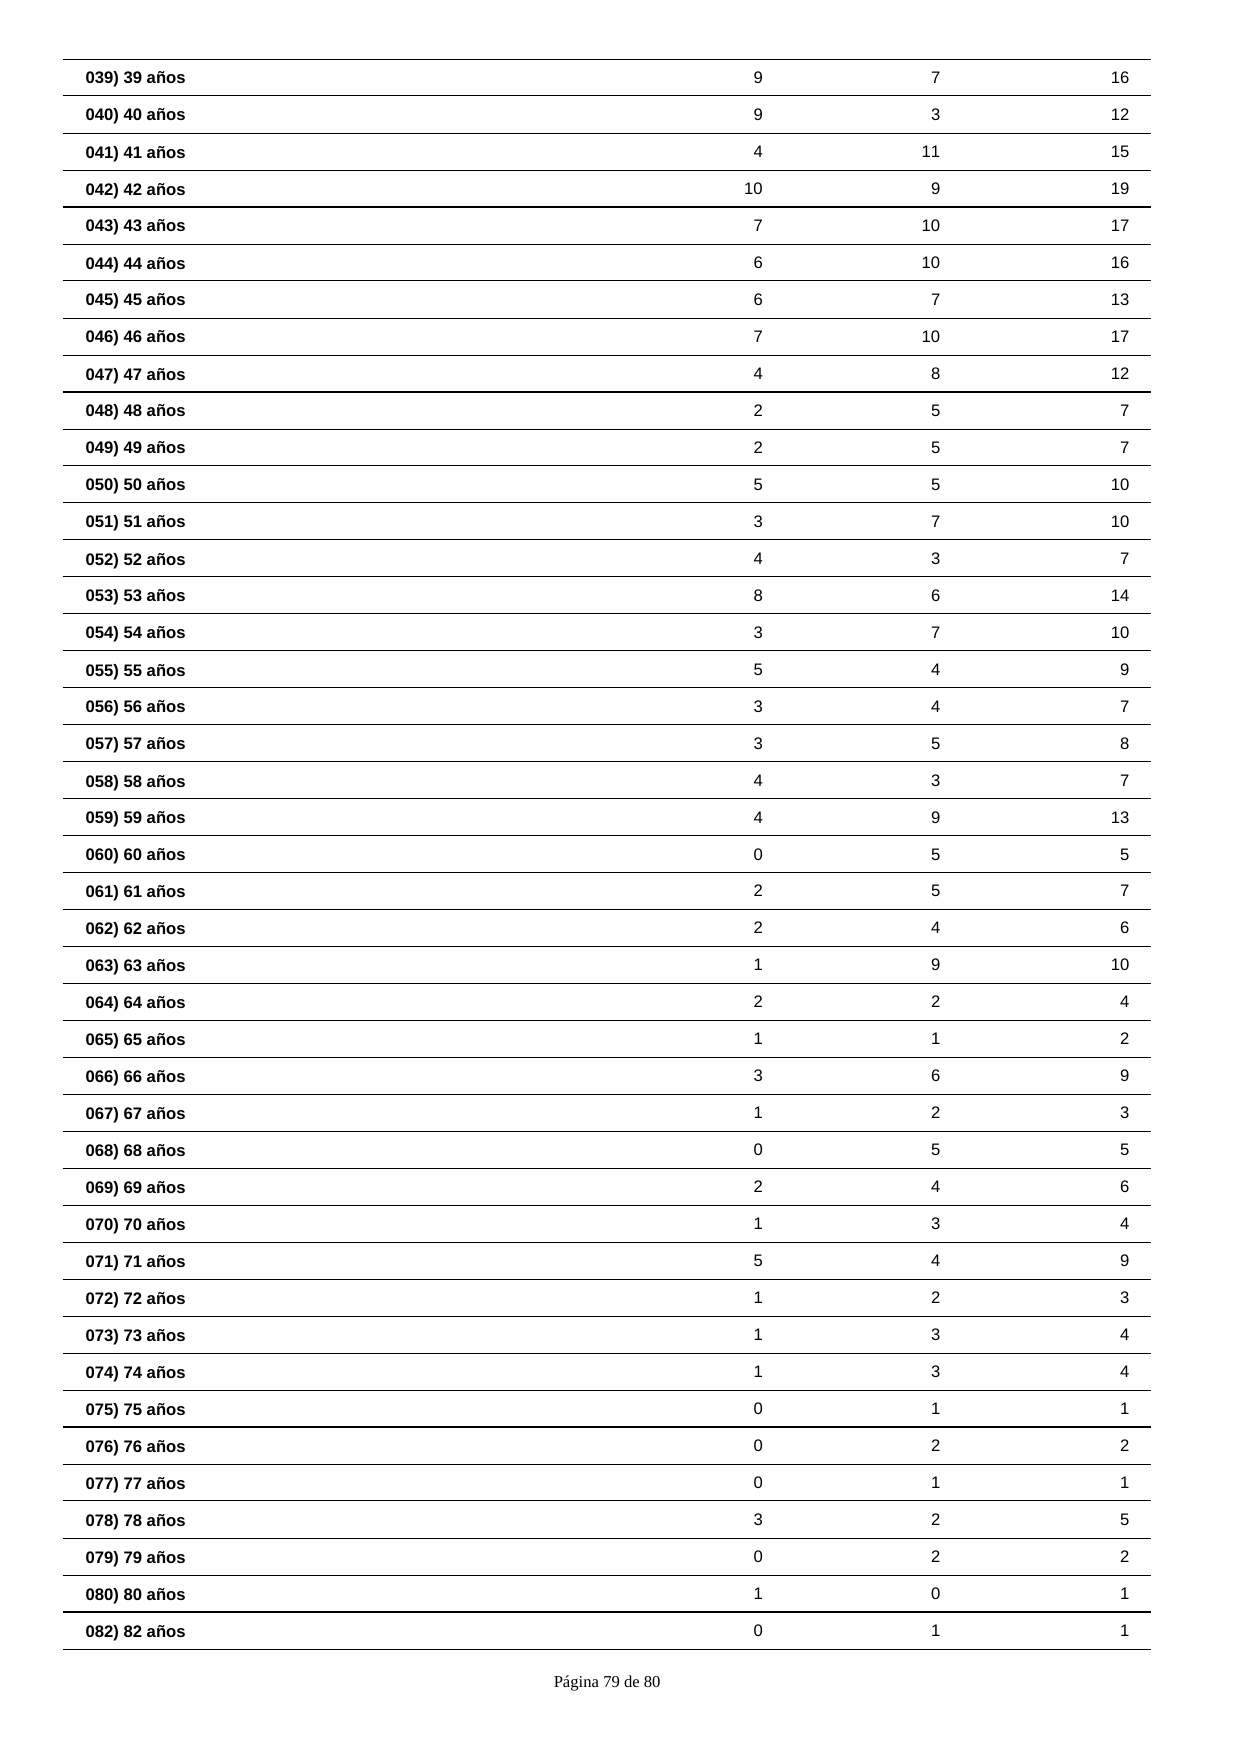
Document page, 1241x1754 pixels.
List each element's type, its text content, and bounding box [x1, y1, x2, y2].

table_cell 12 [1026, 356, 1151, 391]
table_cell 0 [465, 1132, 842, 1168]
table_cell 062) 62 años [63, 910, 465, 946]
table_cell 0 [465, 836, 842, 872]
table_cell 3 [843, 1354, 1026, 1389]
table_cell 6 [843, 577, 1026, 613]
table_cell 047) 47 años [63, 356, 465, 391]
table_cell 3 [1026, 1095, 1151, 1131]
table_cell 0 [465, 1391, 842, 1426]
table_cell 0 [465, 1428, 842, 1463]
table_cell 1 [465, 1206, 842, 1242]
table_cell 1 [1026, 1465, 1151, 1500]
table_cell 058) 58 años [63, 762, 465, 798]
table_cell 056) 56 años [63, 688, 465, 724]
table_cell 5 [1026, 1132, 1151, 1168]
table_cell 4 [843, 1243, 1026, 1279]
table_cell 8 [465, 577, 842, 613]
table_cell 9 [1026, 1243, 1151, 1279]
table_cell 061) 61 años [63, 873, 465, 909]
table_cell 3 [843, 1317, 1026, 1352]
table_cell 5 [843, 393, 1026, 428]
table_cell 041) 41 años [63, 134, 465, 169]
table_cell 7 [1026, 873, 1151, 909]
table_cell 046) 46 años [63, 319, 465, 354]
table_cell 5 [465, 1243, 842, 1279]
table_cell 070) 70 años [63, 1206, 465, 1242]
table_cell 2 [843, 984, 1026, 1020]
table_cell 7 [843, 281, 1026, 317]
table_cell 0 [843, 1576, 1026, 1611]
table_cell 1 [1026, 1576, 1151, 1611]
table_cell 4 [465, 762, 842, 798]
table_cell 2 [843, 1280, 1026, 1316]
table_cell 1 [1026, 1613, 1151, 1648]
table_cell 1 [465, 1095, 842, 1131]
table_cell 3 [465, 1058, 842, 1094]
table_cell 10 [1026, 947, 1151, 983]
table_cell 7 [1026, 430, 1151, 465]
table_cell 8 [1026, 725, 1151, 761]
table_cell 3 [843, 96, 1026, 132]
table_cell 5 [465, 466, 842, 502]
table_header 16 [1026, 60, 1151, 95]
table_cell 16 [1026, 245, 1151, 280]
table_cell 2 [465, 910, 842, 946]
table_cell 1 [1026, 1391, 1151, 1426]
table_cell 0 [465, 1539, 842, 1574]
table_cell 7 [1026, 540, 1151, 576]
table_cell 1 [465, 1317, 842, 1352]
table_cell 2 [465, 430, 842, 465]
table_cell 10 [1026, 466, 1151, 502]
table_cell 15 [1026, 134, 1151, 169]
table_cell 2 [843, 1539, 1026, 1574]
table_cell 076) 76 años [63, 1428, 465, 1463]
table_cell 0 [465, 1613, 842, 1648]
table_cell 057) 57 años [63, 725, 465, 761]
table_cell 1 [465, 1576, 842, 1611]
table_cell 042) 42 años [63, 171, 465, 206]
table_cell 17 [1026, 208, 1151, 243]
table_cell 2 [465, 393, 842, 428]
table_cell 12 [1026, 96, 1151, 132]
table_cell 6 [1026, 1169, 1151, 1205]
table_cell 043) 43 años [63, 208, 465, 243]
table_cell 060) 60 años [63, 836, 465, 872]
table_cell 5 [1026, 836, 1151, 872]
table_cell 1 [465, 947, 842, 983]
table_cell 3 [843, 540, 1026, 576]
table_cell 063) 63 años [63, 947, 465, 983]
table_cell 7 [465, 319, 842, 354]
table_cell 053) 53 años [63, 577, 465, 613]
table_cell 17 [1026, 319, 1151, 354]
table_header 7 [843, 60, 1026, 95]
table_cell 1 [843, 1465, 1026, 1500]
table_cell 052) 52 años [63, 540, 465, 576]
table_cell 2 [843, 1428, 1026, 1463]
table_cell 5 [843, 873, 1026, 909]
table_cell 4 [1026, 1206, 1151, 1242]
table_cell 1 [843, 1021, 1026, 1057]
table_cell 4 [843, 688, 1026, 724]
table_cell 4 [843, 1169, 1026, 1205]
table_cell 080) 80 años [63, 1576, 465, 1611]
text Página 79 de 80 [63, 1672, 1151, 1691]
table_cell 7 [1026, 393, 1151, 428]
table_cell 069) 69 años [63, 1169, 465, 1205]
table_cell 049) 49 años [63, 430, 465, 465]
table_cell 3 [843, 762, 1026, 798]
table_cell 2 [465, 984, 842, 1020]
table_cell 074) 74 años [63, 1354, 465, 1389]
table_cell 2 [465, 1169, 842, 1205]
table_cell 045) 45 años [63, 281, 465, 317]
table_cell 7 [1026, 762, 1151, 798]
table_cell 4 [1026, 984, 1151, 1020]
table_cell 10 [843, 245, 1026, 280]
table_cell 9 [843, 947, 1026, 983]
table_cell 082) 82 años [63, 1613, 465, 1648]
table_cell 078) 78 años [63, 1501, 465, 1537]
table_cell 066) 66 años [63, 1058, 465, 1094]
table_cell 5 [1026, 1501, 1151, 1537]
table_cell 079) 79 años [63, 1539, 465, 1574]
table_cell 064) 64 años [63, 984, 465, 1020]
table_cell 4 [465, 799, 842, 835]
table_cell 071) 71 años [63, 1243, 465, 1279]
table_cell 048) 48 años [63, 393, 465, 428]
table_cell 065) 65 años [63, 1021, 465, 1057]
table_cell 077) 77 años [63, 1465, 465, 1500]
table_cell 10 [1026, 614, 1151, 650]
table_header 039) 39 años [63, 60, 465, 95]
table_cell 10 [843, 319, 1026, 354]
table_cell 7 [843, 614, 1026, 650]
table_cell 055) 55 años [63, 651, 465, 687]
table_cell 072) 72 años [63, 1280, 465, 1316]
table_cell 1 [843, 1391, 1026, 1426]
table_cell 6 [465, 245, 842, 280]
table_cell 13 [1026, 281, 1151, 317]
table_cell 075) 75 años [63, 1391, 465, 1426]
table_cell 3 [465, 503, 842, 539]
table_cell 3 [843, 1206, 1026, 1242]
table_cell 3 [465, 1501, 842, 1537]
table_cell 040) 40 años [63, 96, 465, 132]
table_cell 4 [465, 134, 842, 169]
table_cell 9 [465, 96, 842, 132]
table_cell 5 [843, 430, 1026, 465]
table_cell 10 [843, 208, 1026, 243]
table_cell 7 [843, 503, 1026, 539]
table_cell 2 [843, 1095, 1026, 1131]
table_cell 6 [1026, 910, 1151, 946]
table_cell 5 [843, 1132, 1026, 1168]
table_header 9 [465, 60, 842, 95]
table_cell 051) 51 años [63, 503, 465, 539]
table_cell 4 [1026, 1354, 1151, 1389]
table_cell 11 [843, 134, 1026, 169]
table_cell 7 [465, 208, 842, 243]
table_cell 1 [465, 1354, 842, 1389]
table_cell 7 [1026, 688, 1151, 724]
table_cell 14 [1026, 577, 1151, 613]
table_cell 3 [465, 614, 842, 650]
table_cell 1 [465, 1021, 842, 1057]
table_cell 9 [1026, 651, 1151, 687]
table_cell 067) 67 años [63, 1095, 465, 1131]
table_cell 5 [465, 651, 842, 687]
table_cell 4 [843, 651, 1026, 687]
table_cell 4 [465, 540, 842, 576]
table_cell 1 [465, 1280, 842, 1316]
table_cell 2 [1026, 1021, 1151, 1057]
table_cell 3 [465, 688, 842, 724]
table_cell 2 [465, 873, 842, 909]
table_cell 9 [843, 799, 1026, 835]
table_cell 1 [843, 1613, 1026, 1648]
table_cell 044) 44 años [63, 245, 465, 280]
table_cell 19 [1026, 171, 1151, 206]
table_cell 8 [843, 356, 1026, 391]
table_cell 6 [843, 1058, 1026, 1094]
table_cell 9 [843, 171, 1026, 206]
table_cell 054) 54 años [63, 614, 465, 650]
table_cell 9 [1026, 1058, 1151, 1094]
table_cell 6 [465, 281, 842, 317]
table_cell 073) 73 años [63, 1317, 465, 1352]
table_cell 059) 59 años [63, 799, 465, 835]
table_cell 068) 68 años [63, 1132, 465, 1168]
table_cell 0 [465, 1465, 842, 1500]
table_cell 2 [843, 1501, 1026, 1537]
table_cell 5 [843, 466, 1026, 502]
table_cell 050) 50 años [63, 466, 465, 502]
table_cell 13 [1026, 799, 1151, 835]
table_cell 10 [465, 171, 842, 206]
table_cell 10 [1026, 503, 1151, 539]
table_cell 4 [465, 356, 842, 391]
table_cell 3 [465, 725, 842, 761]
table_cell 2 [1026, 1539, 1151, 1574]
table_cell 3 [1026, 1280, 1151, 1316]
table_cell 5 [843, 725, 1026, 761]
table_cell 2 [1026, 1428, 1151, 1463]
table_cell 4 [1026, 1317, 1151, 1352]
table_cell 5 [843, 836, 1026, 872]
table_cell 4 [843, 910, 1026, 946]
